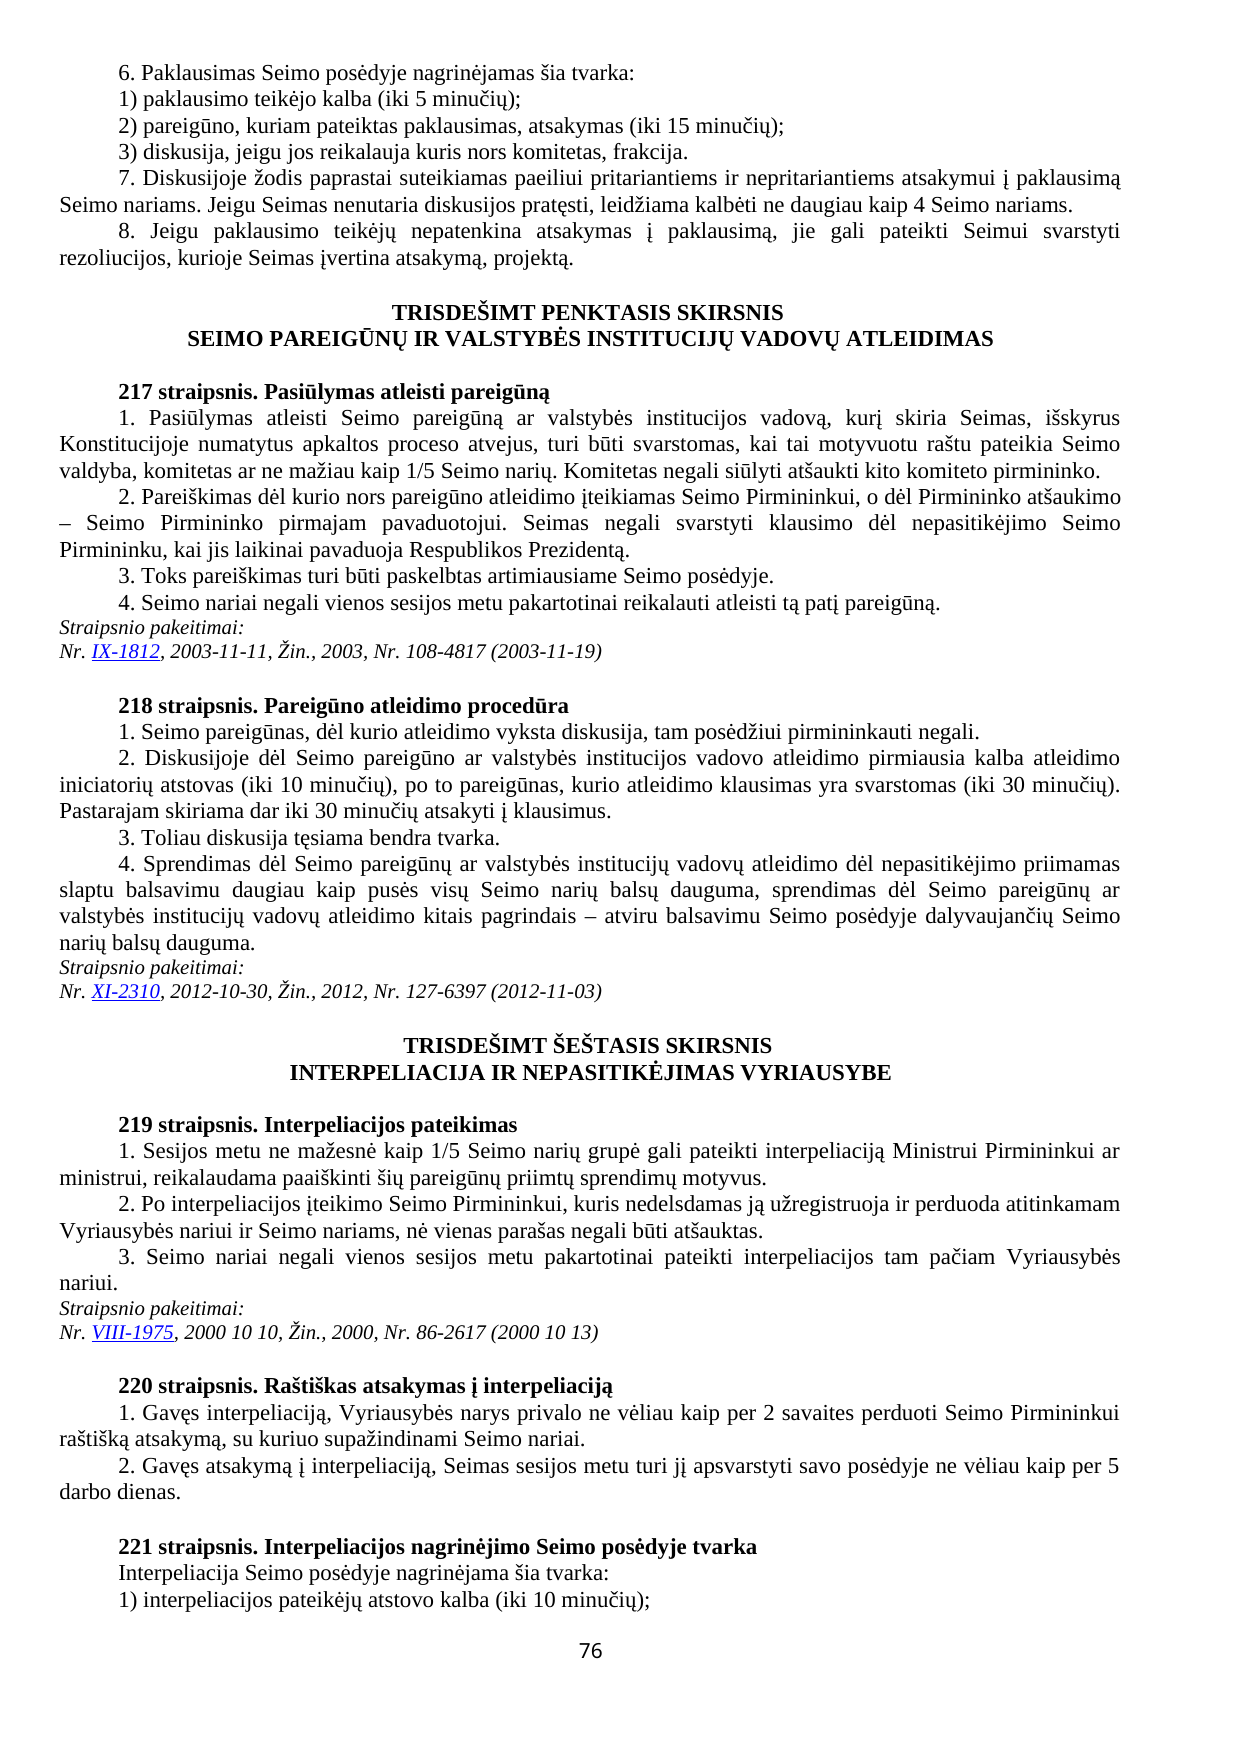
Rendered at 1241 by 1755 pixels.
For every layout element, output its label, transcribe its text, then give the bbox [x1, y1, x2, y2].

text 4. Sprendimas dėl Seimo pareigūnų ar valstybės institucijų vadovų atleidimo dėl nepasitikėjimo priimamas slaptu balsavimu daugiau kaip pusės visų Seimo narių balsų dauguma, sprendimas dėl Seimo pareigūnų ar valstybės institucijų vadovų atleidimo kitais pagrindais – atviru balsavimu Seimo posėdyje dalyvaujančių Seimo narių balsų dauguma. [59, 850, 1122, 955]
text 221 straipsnis. Interpeliacijos nagrinėjimo Seimo posėdyje tvarka [59, 1533, 1122, 1559]
text 2. Po interpeliacijos įteikimo Seimo Pirmininkui, kuris nedelsdamas ją užregistruoja ir perduoda atitinkamam Vyriausybės nariui ir Seimo nariams, nė vienas parašas negali būti atšauktas. [59, 1190, 1122, 1243]
text 3. Seimo nariai negali vienos sesijos metu pakartotinai pateikti interpeliacijos tam pačiam Vyriausybės nariui. [59, 1243, 1122, 1296]
text 6. Paklausimas Seimo posėdyje nagrinėjamas šia tvarka: [59, 59, 1122, 85]
text 7. Diskusijoje žodis paprastai suteikiamas paeiliui pritariantiems ir nepritariantiems atsakymui į paklausimą Seimo nariams. Jeigu Seimas nenutaria diskusijos pratęsti, leidžiama kalbėti ne daugiau kaip 4 Seimo nariams. [59, 164, 1122, 217]
text 4. Seimo nariai negali vienos sesijos metu pakartotinai reikalauti atleisti tą patį pareigūną. [59, 588, 1122, 615]
text 219 straipsnis. Interpeliacijos pateikimas [59, 1111, 1122, 1138]
text 3. Toks pareiškimas turi būti paskelbtas artimiausiame Seimo posėdyje. [59, 562, 1122, 588]
text Straipsnio pakeitimai: [59, 615, 1122, 639]
text 1. Sesijos metu ne mažesnė kaip 1/5 Seimo narių grupė gali pateikti interpeliaciją Ministrui Pirmininkui ar ministrui, reikalaudama paaiškinti šių pareigūnų priimtų sprendimų motyvus. [59, 1138, 1122, 1190]
text 1. Gavęs interpeliaciją, Vyriausybės narys privalo ne vėliau kaip per 2 savaites perduoti Seimo Pirmininkui raštišką atsakymą, su kuriuo supažindinami Seimo nariai. [59, 1399, 1122, 1452]
text TRISDEŠIMT ŠEŠTASIS SKIRSNIS [59, 1032, 1122, 1058]
text 3) diskusija, jeigu jos reikalauja kuris nors komitetas, frakcija. [59, 138, 1122, 164]
text 2. Gavęs atsakymą į interpeliaciją, Seimas sesijos metu turi jį apsvarstyti savo posėdyje ne vėliau kaip per 5 darbo dienas. [59, 1452, 1122, 1504]
text Nr. VIII-1975, 2000 10 10, Žin., 2000, Nr. 86-2617 (2000 10 13) [59, 1320, 1122, 1344]
text 1) paklausimo teikėjo kalba (iki 5 minučių); [59, 85, 1122, 112]
text Straipsnio pakeitimai: [59, 1296, 1122, 1320]
text 220 straipsnis. Raštiškas atsakymas į interpeliaciją [59, 1373, 1122, 1399]
text Straipsnio pakeitimai: [59, 955, 1122, 979]
text TRISDEŠIMT PENKTASIS SKIRSNIS [59, 299, 1122, 325]
text Nr. IX-1812, 2003-11-11, Žin., 2003, Nr. 108-4817 (2003-11-19) [59, 639, 1122, 663]
text Nr. XI-2310, 2012-10-30, Žin., 2012, Nr. 127-6397 (2012-11-03) [59, 979, 1122, 1003]
text 218 straipsnis. Pareigūno atleidimo procedūra [59, 692, 1122, 718]
text 2) pareigūno, kuriam pateiktas paklausimas, atsakymas (iki 15 minučių); [59, 112, 1122, 138]
text 2. Pareiškimas dėl kurio nors pareigūno atleidimo įteikiamas Seimo Pirmininkui, o dėl Pirmininko atšaukimo – Seimo Pirmininko pirmajam pavaduotojui. Seimas negali svarstyti klausimo dėl nepasitikėjimo Seimo Pirmininku, kai jis laikinai pavaduoja Respublikos Prezidentą. [59, 483, 1122, 562]
text 1. Seimo pareigūnas, dėl kurio atleidimo vyksta diskusija, tam posėdžiui pirmininkauti negali. [59, 718, 1122, 744]
text 8. Jeigu paklausimo teikėjų nepatenkina atsakymas į paklausimą, jie gali pateikti Seimui svarstyti rezoliucijos, kurioje Seimas įvertina atsakymą, projektą. [59, 217, 1122, 270]
text 1) interpeliacijos pateikėjų atstovo kalba (iki 10 minučių); [59, 1586, 1122, 1612]
text Interpeliacija Seimo posėdyje nagrinėjama šia tvarka: [59, 1559, 1122, 1586]
text 2. Diskusijoje dėl Seimo pareigūno ar valstybės institucijos vadovo atleidimo pirmiausia kalba atleidimo iniciatorių atstovas (iki 10 minučių), po to pareigūnas, kurio atleidimo klausimas yra svarstomas (iki 30 minučių). Pastarajam skiriama dar iki 30 minučių atsakyti į klausimus. [59, 744, 1122, 823]
text SEIMO PAREIGŪNŲ IR VALSTYBĖS INSTITUCIJŲ VADOVŲ ATLEIDIMAS [59, 325, 1122, 351]
text 217 straipsnis. Pasiūlymas atleisti pareigūną [59, 378, 1122, 404]
text 3. Toliau diskusija tęsiama bendra tvarka. [59, 823, 1122, 850]
text INTERPELIACIJA IR NEPASITIKĖJIMAS VYRIAUSYBE [59, 1058, 1122, 1085]
text 1. Pasiūlymas atleisti Seimo pareigūną ar valstybės institucijos vadovą, kurį skiria Seimas, išskyrus Konstitucijoje numatytus apkaltos proceso atvejus, turi būti svarstomas, kai tai motyvuotu raštu pateikia Seimo valdyba, komitetas ar ne mažiau kaip 1/5 Seimo narių. Komitetas negali siūlyti atšaukti kito komiteto pirmininko. [59, 404, 1122, 483]
